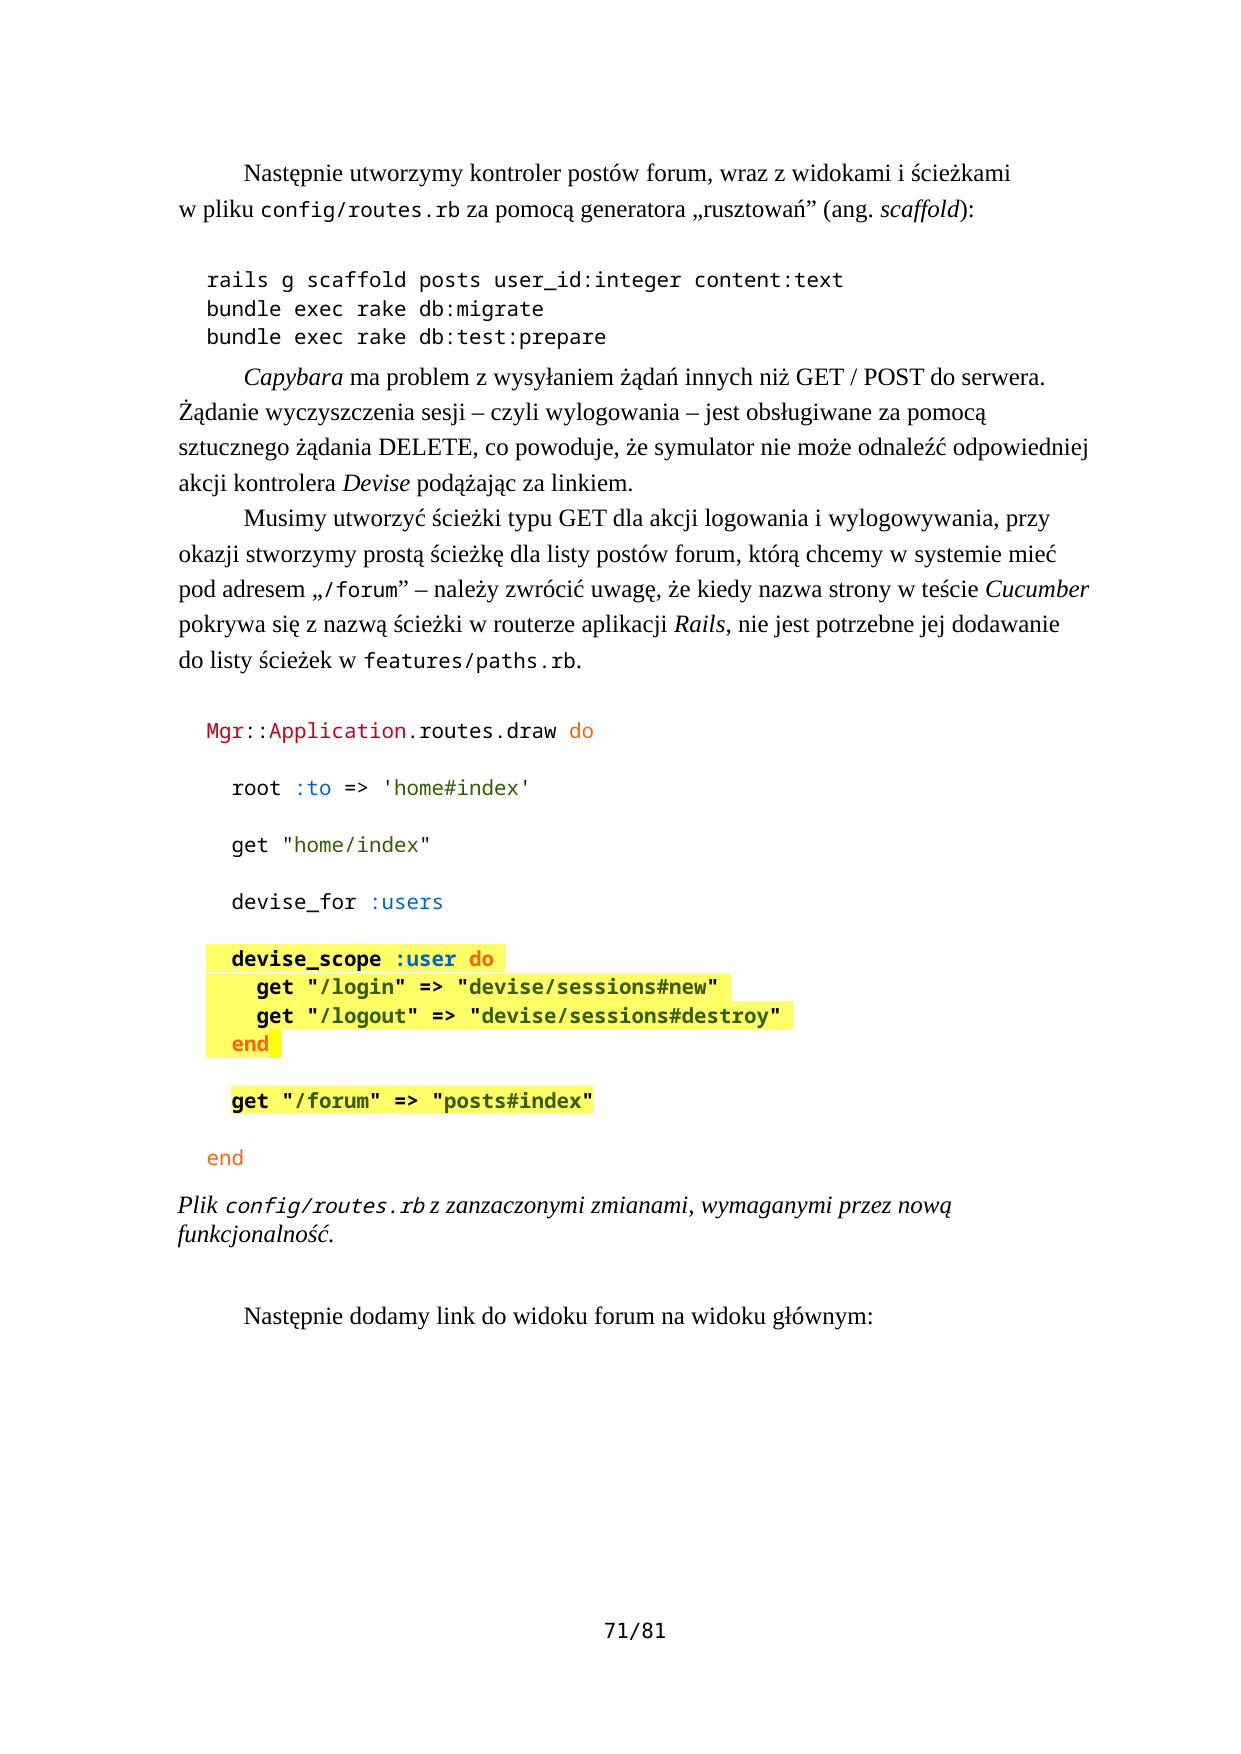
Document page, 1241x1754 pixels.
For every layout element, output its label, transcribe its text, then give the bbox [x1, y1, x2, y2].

text Następnie utworzymy kontroler postów forum, wraz z widokami i ścieżkami w pliku config/routes.rb za pomocą generatora „rusztowań” (ang. scaffold): [178, 153, 1093, 224]
text Musimy utworzyć ścieżki typu GET dla akcji logowania i wylogowywania, przy okazji stworzymy prostą ścieżkę dla listy postów forum, którą chcemy w systemie mieć pod adresem „/forum” – należy zwrócić uwagę, że kiedy nazwa strony w teście Cucumber pokrywa się z nazwą ścieżki w routerze aplikacji Rails, nie jest potrzebne jej dodawanie do listy ścieżek w features/paths.rb. [178, 498, 1093, 675]
text Plik config/routes.rb z zanzaczonymi zmianami, wymaganymi przez nową funkcjonalność. [177, 1190, 1093, 1248]
text Następnie dodamy link do widoku forum na widoku głównym: [178, 1296, 1093, 1331]
table_header Mgr::Application.routes.draw do root :to => 'home#index' get "home/index" devise_for :users devise_scope :user do get "/login" => "devise/sessions#new" get "/logout" => "devise/sessions#destroy" end get "/forum" => "posts#index" end [177, 711, 1093, 1177]
text Capybara ma problem z wysyłaniem żądań innych niż GET / POST do serwera. Żądanie wyczyszczenia sesji – czyli wylogowania – jest obsługiwane za pomocą sztucznego żądania DELETE, co powoduje, że symulator nie może odnaleźć odpowiedniej akcji kontrolera Devise podążając za linkiem. [178, 357, 1093, 498]
table_header rails g scaffold posts user_id:integer content:text bundle exec rake db:migrate bundle exec rake db:test:prepare [177, 260, 1093, 357]
